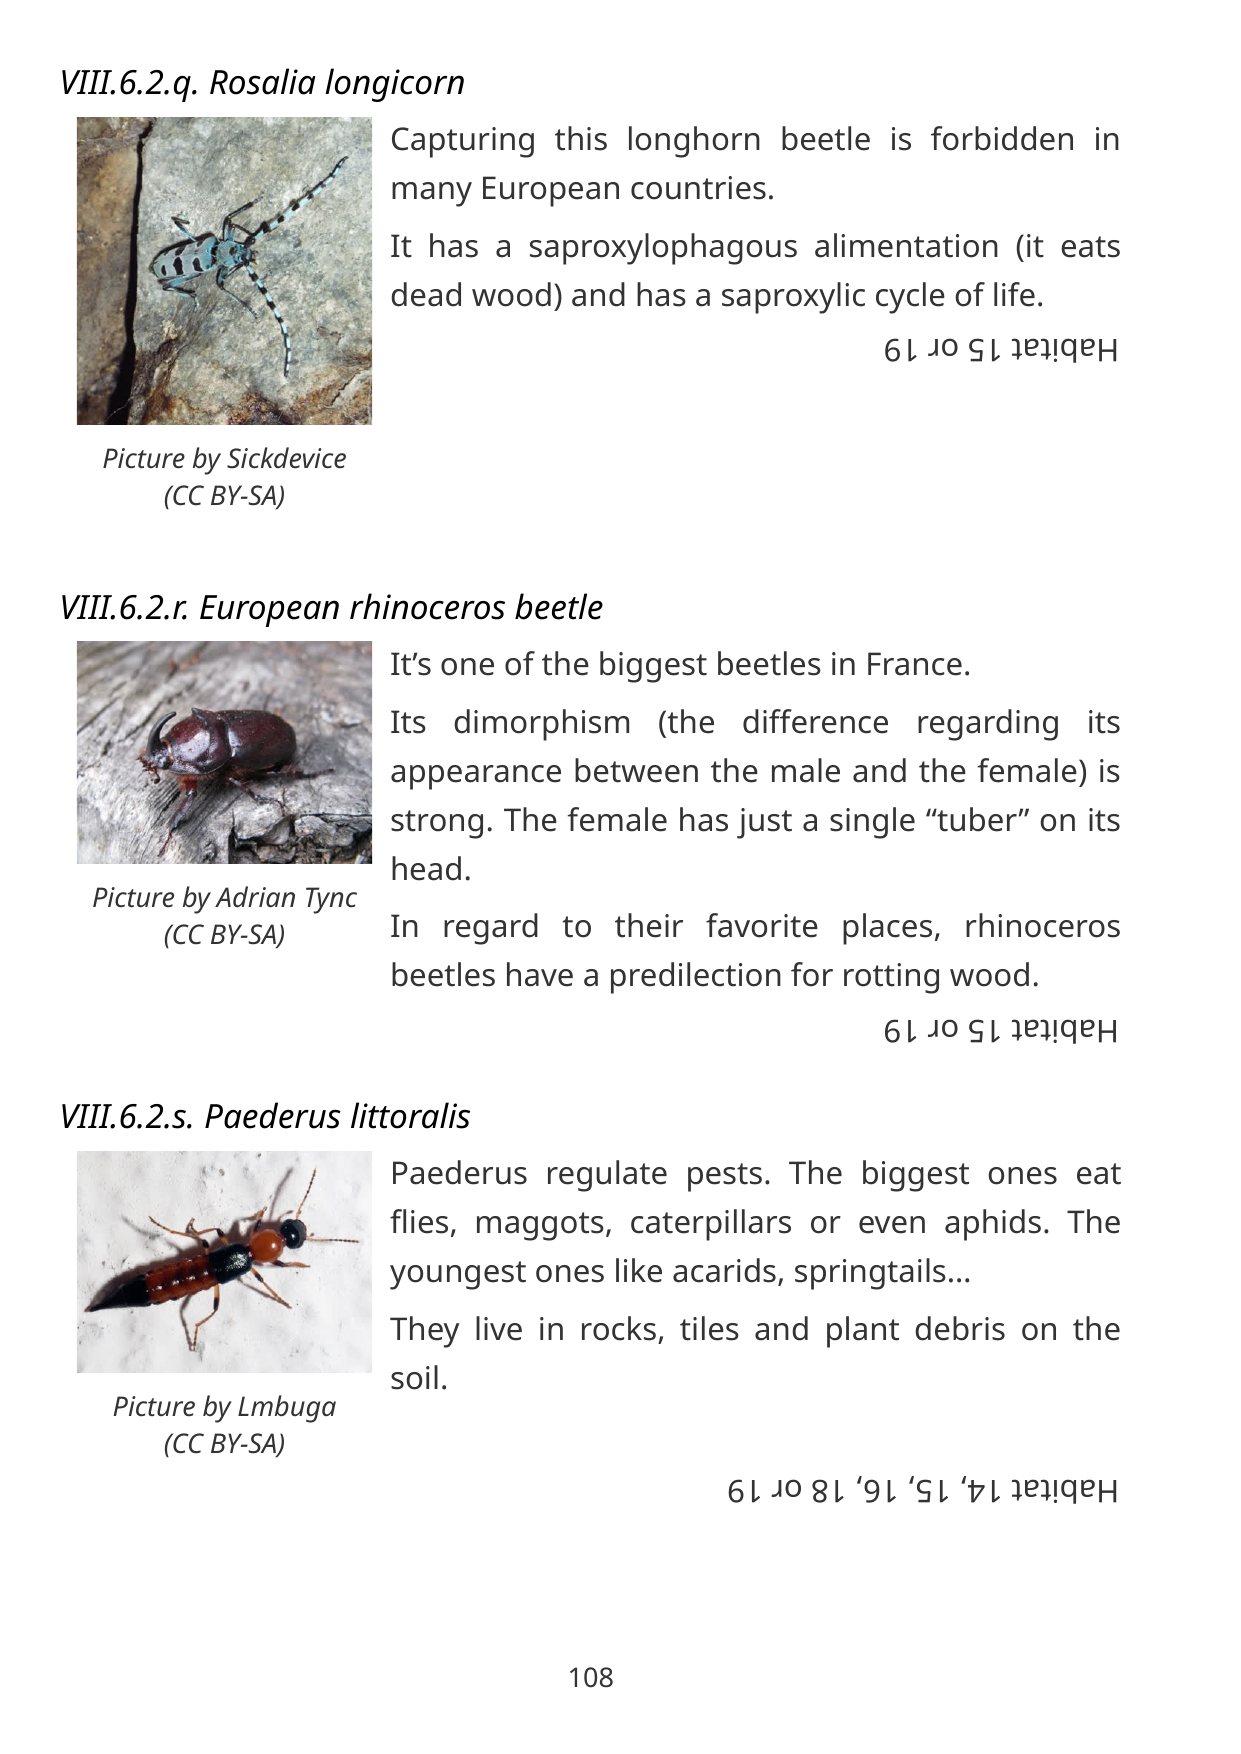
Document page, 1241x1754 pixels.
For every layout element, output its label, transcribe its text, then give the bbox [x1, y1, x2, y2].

subtitle European rhinoceros beetle [59, 584, 1122, 629]
subtitle Paederus littoralis [59, 1093, 1122, 1138]
picture [76, 641, 373, 864]
table_header Capturing this longhorn beetle is forbidden in many European countries. It has a saproxylophagous alimentation (it eats dead wood) and has a saproxylic cycle of life. [384, 117, 1122, 514]
subtitle Rosalia longicorn [59, 59, 1122, 104]
table_header Paederus regulate pests. The biggest ones eat flies, maggots, caterpillars or even aphids. The youngest ones like acarids, springtails… They live in rocks, tiles and plant debris on the soil. [384, 1151, 1122, 1527]
table_header Picture by Lmbuga (CC BY-SA) [59, 1151, 384, 1527]
table_header It’s one of the biggest beetles in France. Its dimorphism (the difference regarding its appearance between the male and the female) is strong. The female has just a single “tuber” on its head. In regard to their favorite places, rhinoceros beetles have a predilection for rotting wood. [384, 642, 1122, 1081]
table_header Picture by Adrian Tync (CC BY-SA) [59, 642, 384, 1081]
table_header Picture by Sickdevice (CC BY-SA) [59, 117, 384, 514]
picture [76, 117, 373, 425]
picture [76, 1151, 373, 1373]
